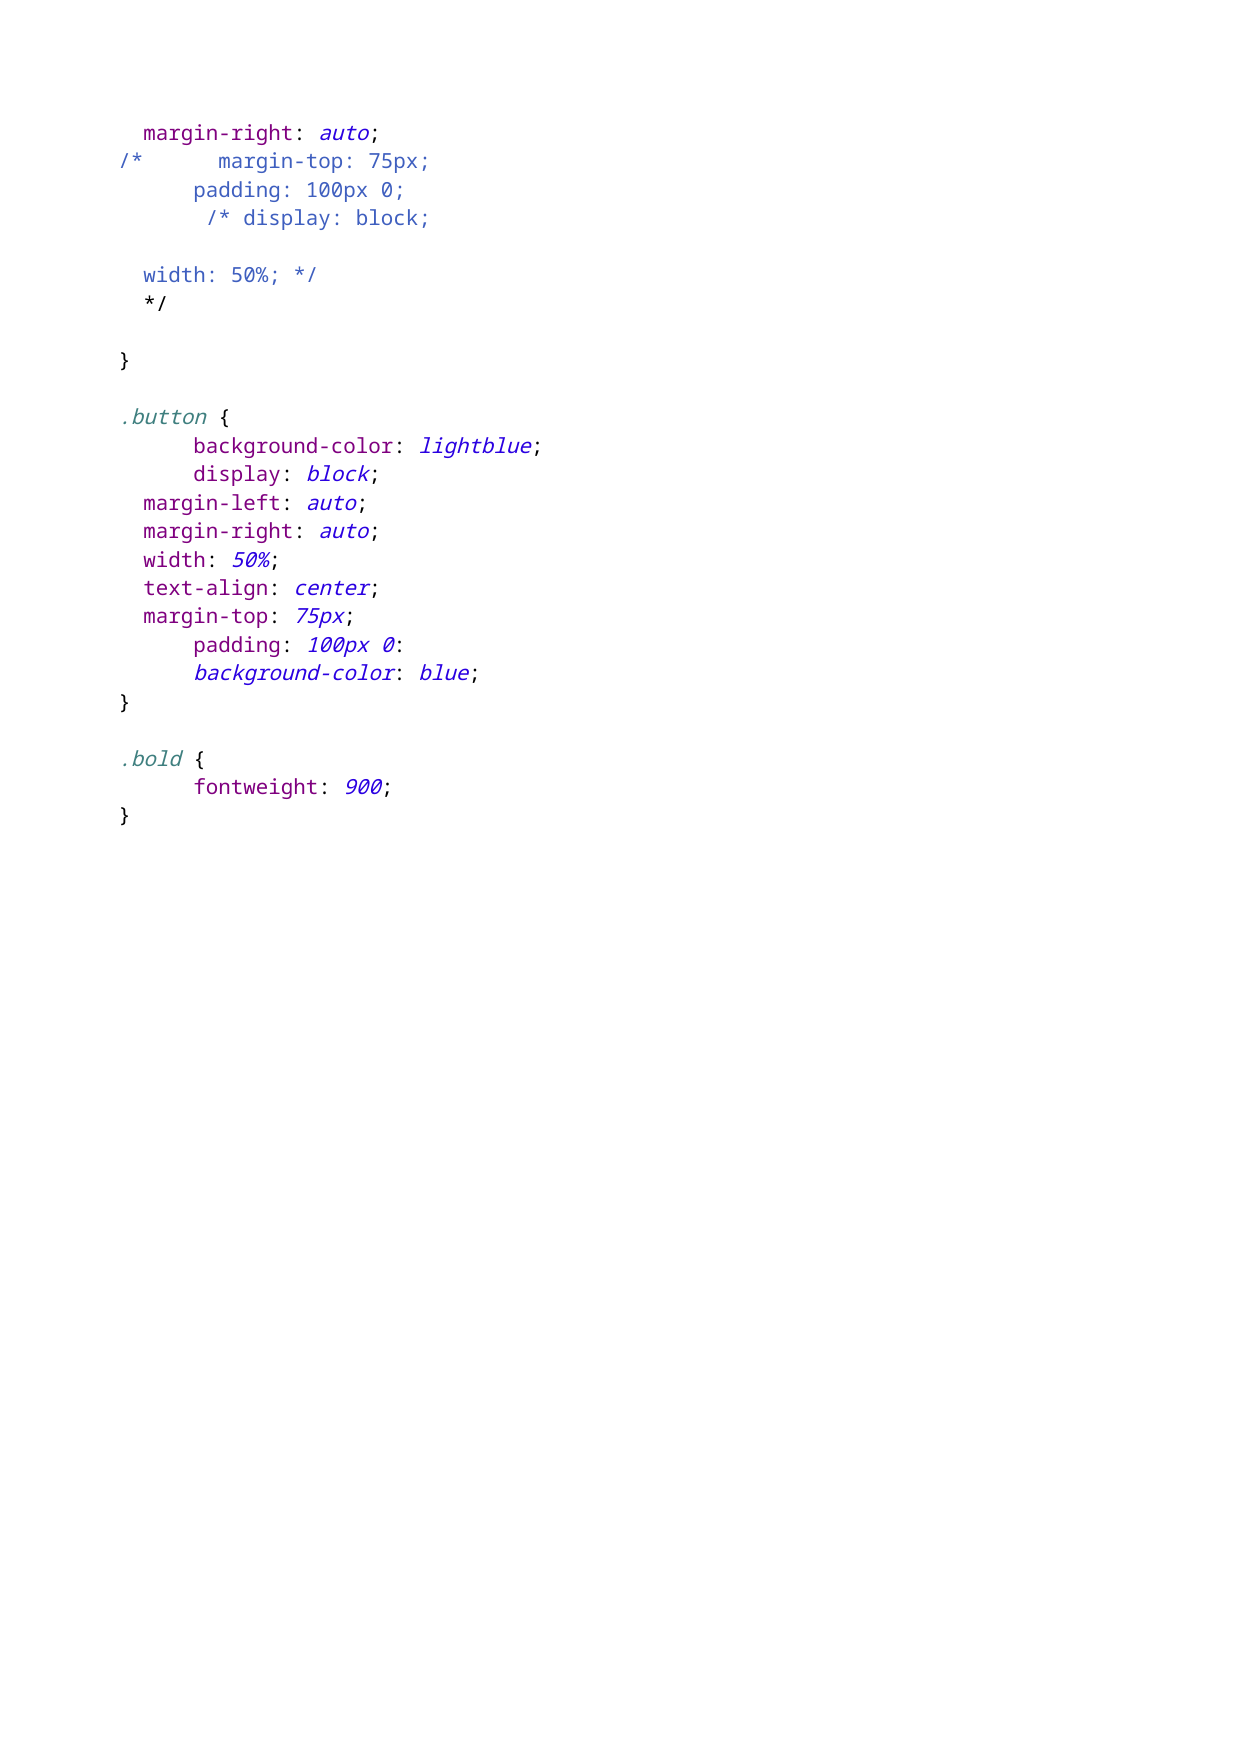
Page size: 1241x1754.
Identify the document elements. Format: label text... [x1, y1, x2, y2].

text } [118, 801, 1122, 829]
text /* margin-top: 75px; [118, 147, 1122, 175]
text display: block; [118, 459, 1122, 488]
text margin-right: auto; [118, 516, 1122, 545]
text fontweight: 900; [118, 772, 1122, 801]
text text-align: center; [118, 573, 1122, 602]
text width: 50%; [118, 545, 1122, 573]
text margin-left: auto; [118, 488, 1122, 516]
text background-color: blue; [118, 658, 1122, 687]
text margin-right: auto; [118, 118, 1122, 147]
text .bold { [118, 744, 1122, 772]
text } [118, 346, 1122, 374]
text .button { [118, 402, 1122, 431]
text width: 50%; */ [118, 260, 1122, 289]
text margin-top: 75px; [118, 602, 1122, 630]
text } [118, 687, 1122, 715]
text */ [118, 289, 1122, 317]
text background-color: lightblue; [118, 431, 1122, 459]
text padding: 100px 0: [118, 630, 1122, 658]
text padding: 100px 0; [118, 175, 1122, 203]
text /* display: block; [118, 203, 1122, 232]
